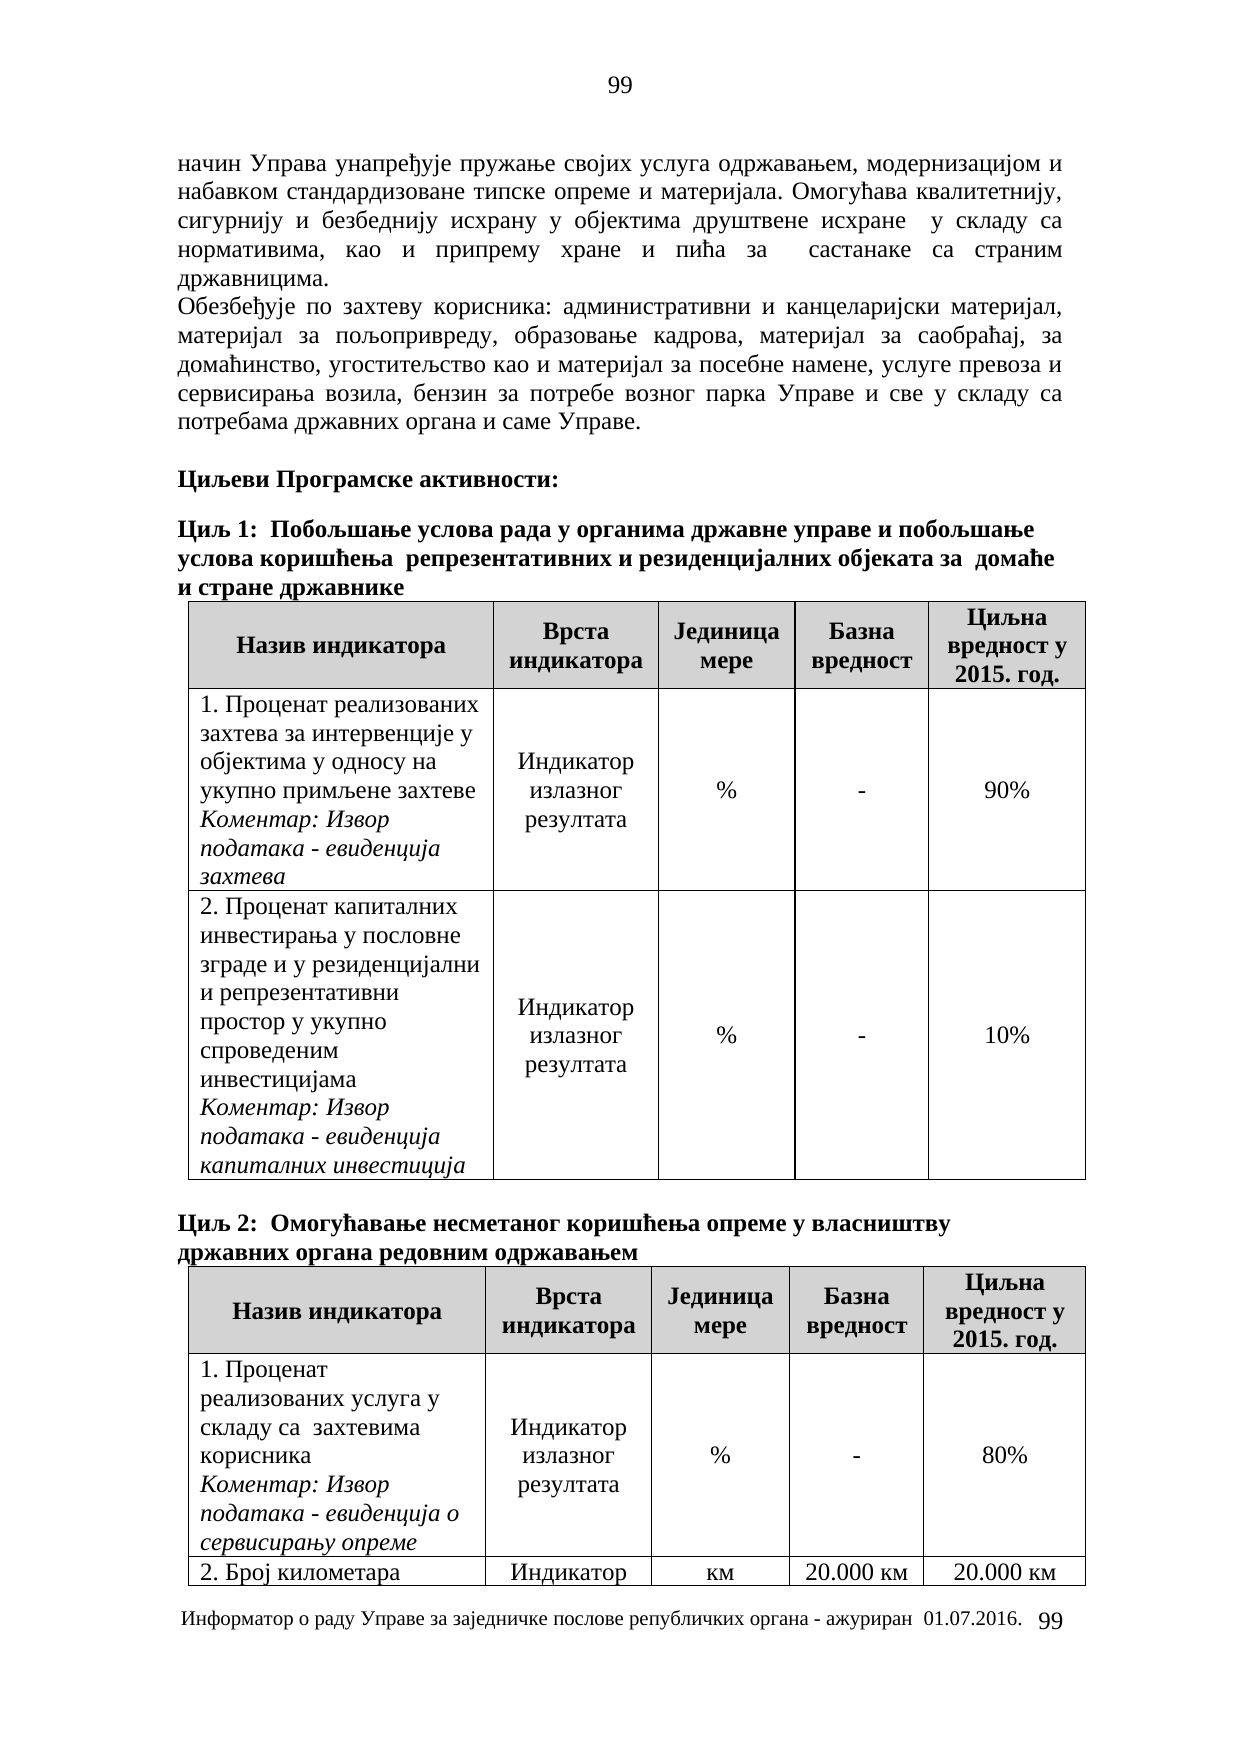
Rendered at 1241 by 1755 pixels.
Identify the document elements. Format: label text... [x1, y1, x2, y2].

table_cell 2. Број километара [189, 1557, 485, 1585]
table_cell 1. Проценат реализованих услуга у складу са захтевима корисника Коментар: Извор података - евиденција о сервисирању опреме [189, 1354, 485, 1556]
table_header Јединица мере [659, 602, 794, 688]
table_header Јединица мере [652, 1267, 789, 1353]
table_cell 2. Проценат капиталних инвестирања у пословне зграде и у резиденцијални и репрезентативни простор у укупно спроведеним инвестицијама Коментар: Извор података - евиденција капиталних инвестиција [189, 891, 493, 1179]
text Циљ 2: Омогућавање несметаног коришћења опреме у власништву државних органа редовним одржавањем [177, 1208, 1063, 1266]
table_cell - [790, 1354, 923, 1556]
table_cell - [796, 689, 928, 890]
table_cell 90% [929, 689, 1085, 890]
table_cell % [652, 1354, 789, 1556]
table_cell Индикатор [486, 1557, 651, 1585]
table_cell Индикатор излазног резултата [494, 891, 658, 1179]
table_cell Индикатор излазног резултата [486, 1354, 651, 1556]
text Циљеви Програмске активности: [177, 435, 1063, 493]
table_header Врста индикатора [494, 602, 658, 688]
table_header Базна вредност [790, 1267, 923, 1353]
table_cell 10% [929, 891, 1085, 1179]
table_cell % [659, 689, 794, 890]
text Циљ 1: Побољшање услова рада у органима државне управе и побољшање услова коришћења репрезентативних и резиденцијалних објеката за домаће и стране државнике [177, 493, 1063, 601]
table_header Циљна вредност у 2015. год. [929, 602, 1085, 688]
text начин Управа унапређује пружање својих услуга одржавањем, модернизацијом и набавком стандардизоване типске опреме и материјала. Омогућава квалитетнију, сигурнију и безбеднију исхрану у објектима друштвене исхране у складу са нормативима, као и припрему хране и пића за састанаке са страним државницима. Обезбеђује по захтеву корисника: административни и канцеларијски материјал, материјал за пољопривреду, образовање кадрова, материјал за саобраћај, за домаћинство, угоститељство као и материјал за посебне намене, услуге превоза и сервисирања возила, бензин за потребе возног парка Управе и све у складу са потребама државних органа и саме Управе. [177, 148, 1063, 435]
table_cell 80% [924, 1354, 1085, 1556]
table_header Циљна вредност у 2015. год. [924, 1267, 1085, 1353]
table_cell км [652, 1557, 789, 1585]
table_cell Индикатор излазног резултата [494, 689, 658, 890]
table_header Назив индикатора [189, 1267, 485, 1353]
table_header Врста индикатора [486, 1267, 651, 1353]
table_header Назив индикатора [189, 602, 493, 688]
table_cell 20.000 км [924, 1557, 1085, 1585]
table_cell - [796, 891, 928, 1179]
table_cell % [659, 891, 794, 1179]
table_cell 1. Проценат реализованих захтева за интервенције у објектима у односу на укупно примљене захтеве Коментар: Извор података - евиденција захтева [189, 689, 493, 890]
table_cell 20.000 км [790, 1557, 923, 1585]
table_header Базна вредност [796, 602, 928, 688]
